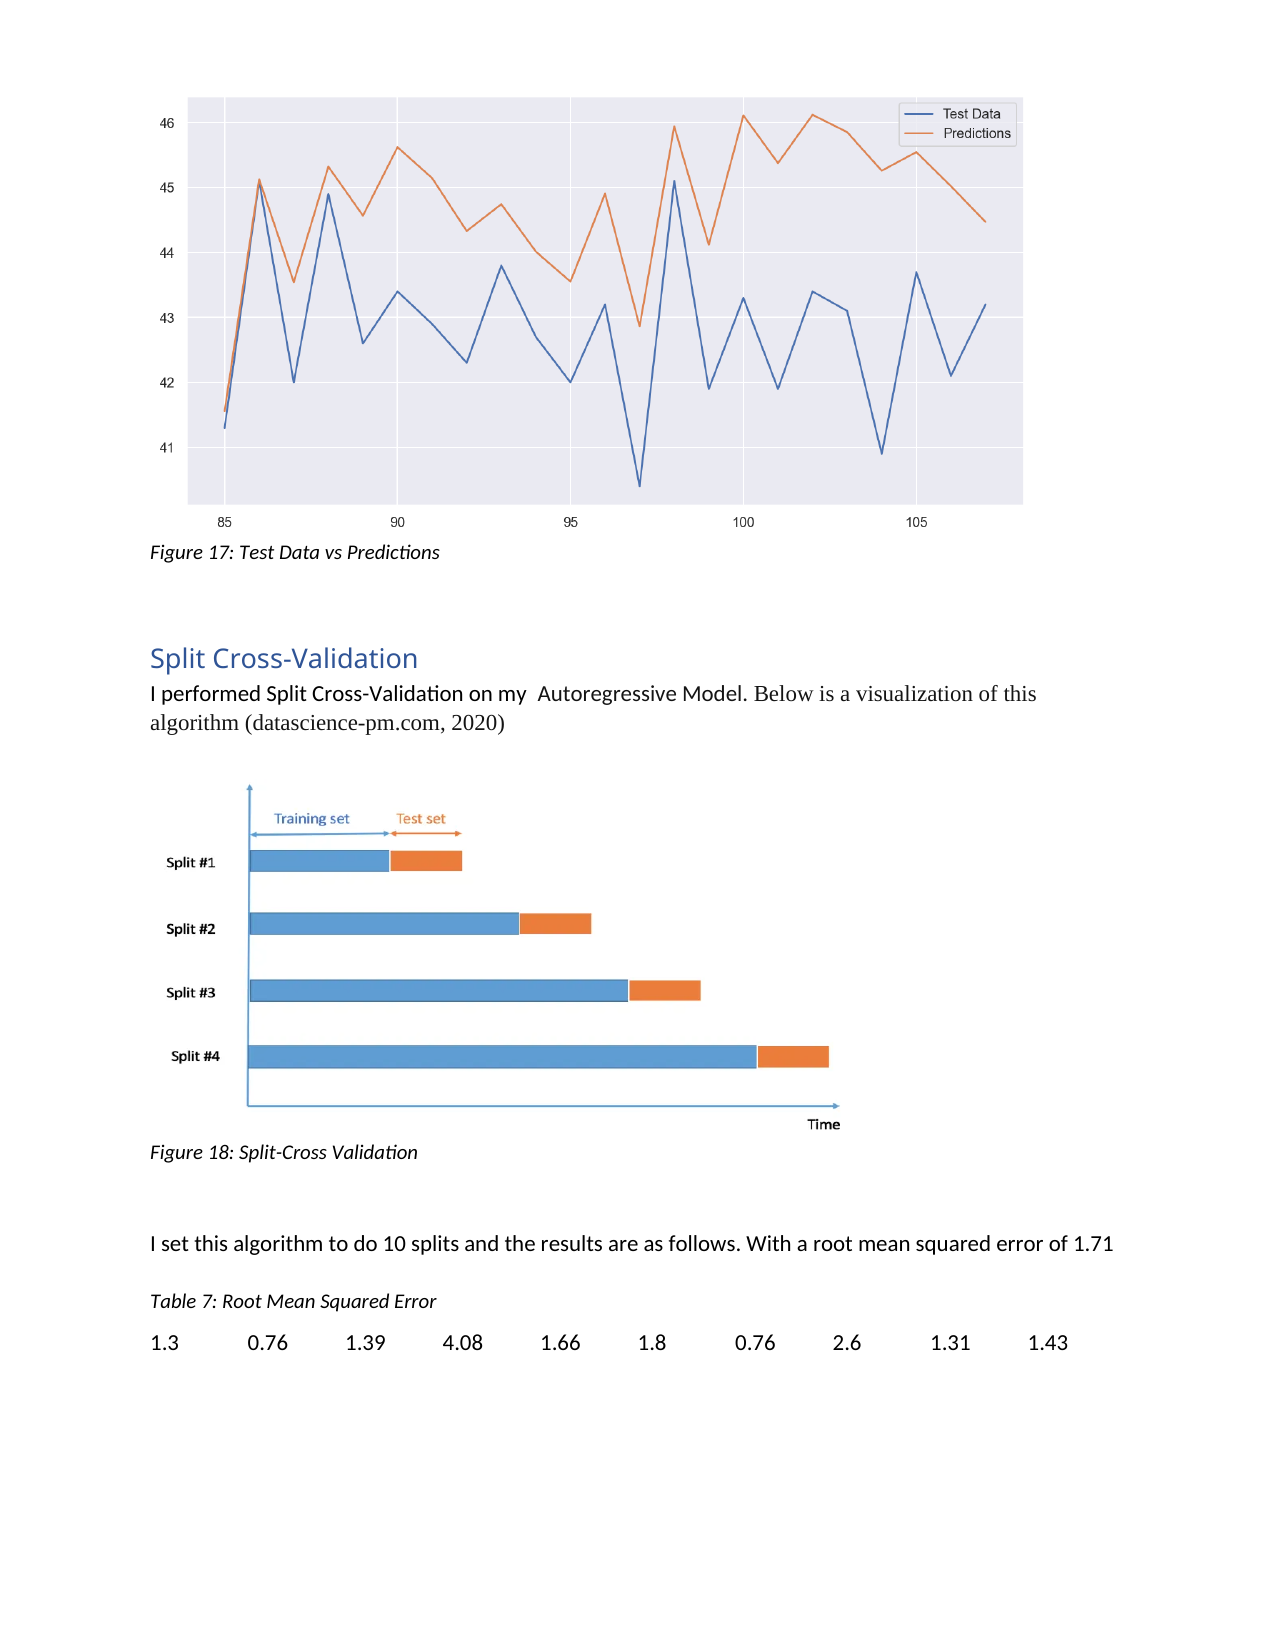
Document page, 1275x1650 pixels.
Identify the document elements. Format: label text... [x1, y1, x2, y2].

text I performed Split Cross-Validation on my Autoregressive Model. Below is a visualization of this algorithm (datascience-pm.com, 2020) [150, 679, 1125, 735]
table_header 1.8 [638, 1328, 735, 1375]
subtitle Split Cross-Validation [150, 640, 1125, 677]
table_header 2.6 [833, 1328, 930, 1375]
table_header 1.31 [930, 1328, 1027, 1375]
table_header 1.43 [1028, 1328, 1125, 1375]
text Figure 17: Test Data vs Predictions [150, 538, 1031, 565]
table_header 0.76 [735, 1328, 832, 1375]
text I set this algorithm to do 10 splits and the results are as follows. With a root mean squared error of 1.71 [150, 1229, 1125, 1258]
table_header 1.66 [540, 1328, 637, 1375]
text Table 7: Root Mean Squared Error [150, 1289, 1125, 1314]
table_header 4.08 [443, 1328, 540, 1375]
table_header 1.3 [150, 1328, 247, 1375]
table_header 0.76 [248, 1328, 345, 1375]
text Figure 18: Split-Cross Validation [150, 1138, 852, 1164]
table_header 1.39 [345, 1328, 442, 1375]
picture [150, 766, 853, 1138]
picture [150, 87, 1032, 538]
